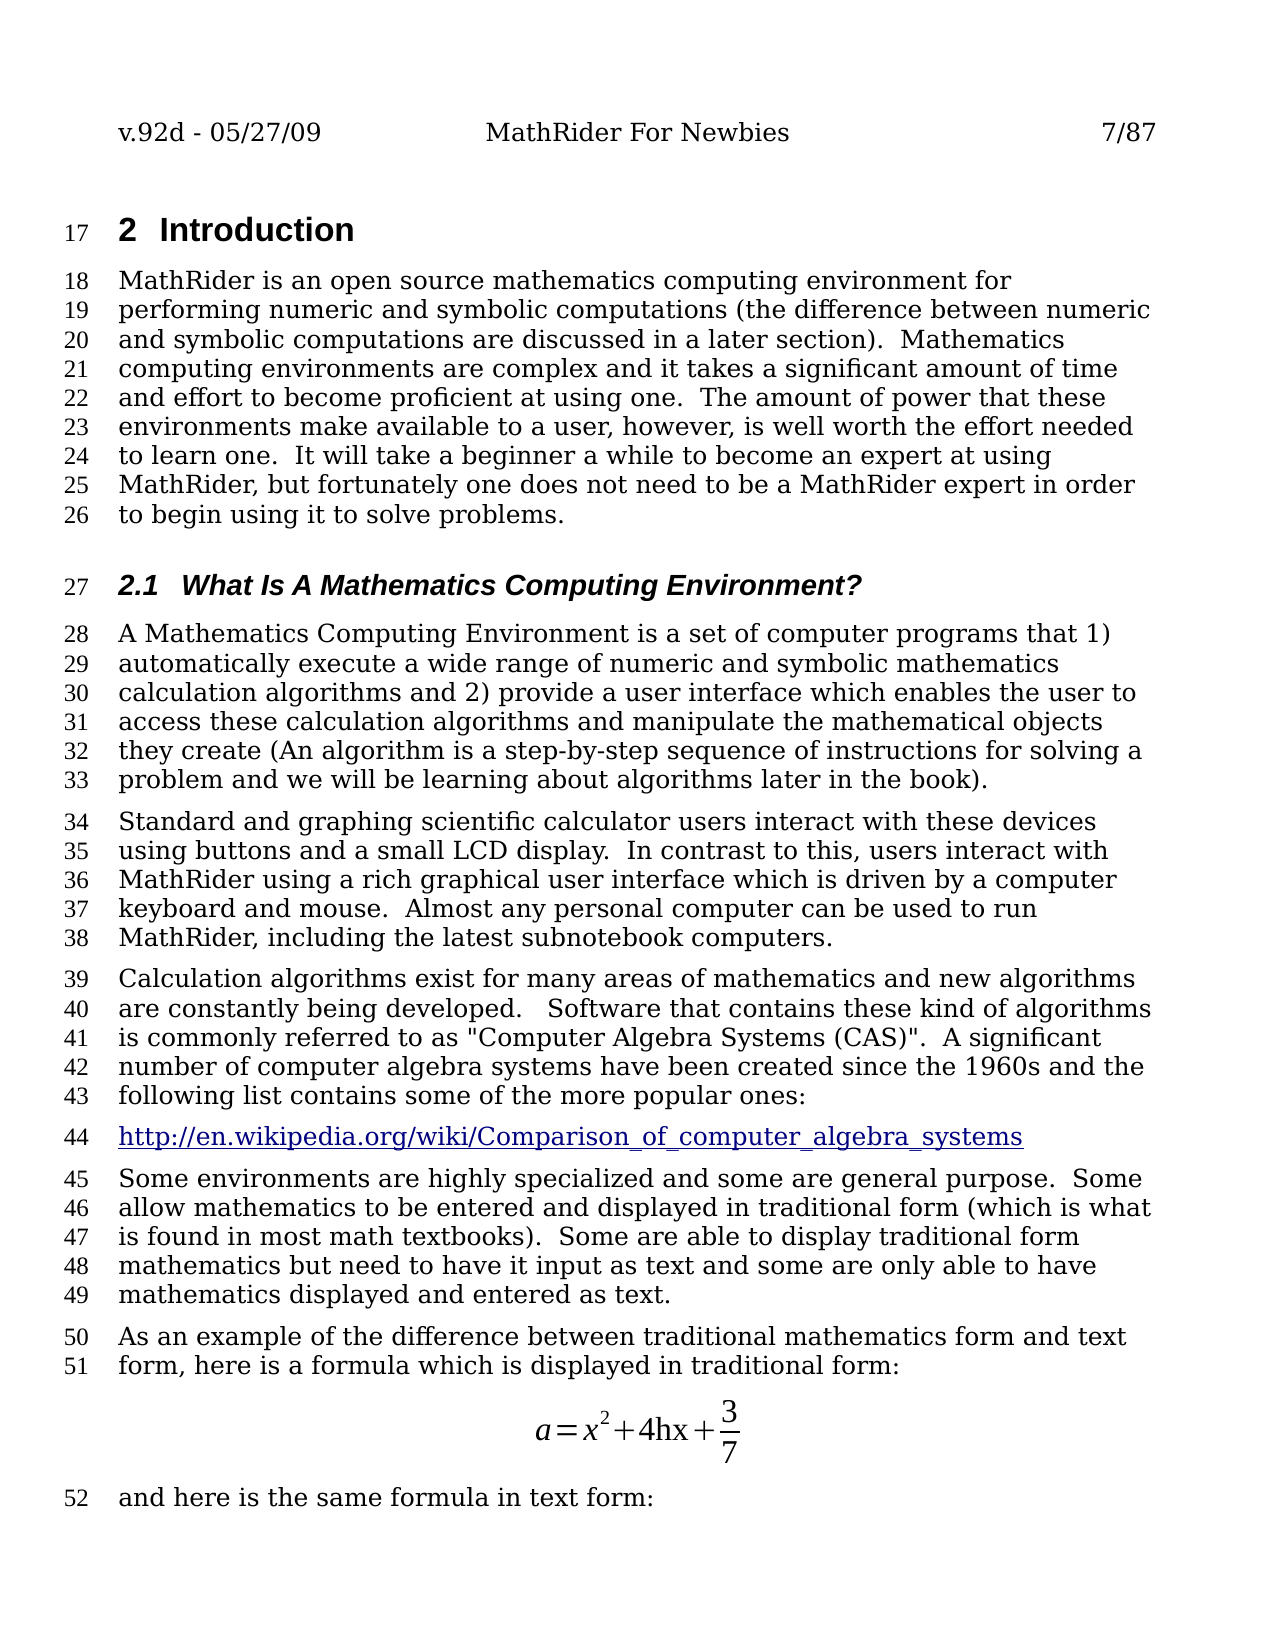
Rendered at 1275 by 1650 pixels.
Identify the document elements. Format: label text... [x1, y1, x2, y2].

subtitle Introduction [118, 210, 1157, 248]
text MathRider is an open source mathematics computing environment for performing numeric and symbolic computations (the difference between numeric and symbolic computations are discussed in a later section). Mathematics computing environments are complex and it takes a significant amount of time and effort to become proficient at using one. The amount of power that these environments make available to a user, however, is well worth the effort needed to learn one. It will take a beginner a while to become an expert at using MathRider, but fortunately one does not need to be a MathRider expert in order to begin using it to solve problems. [118, 266, 1157, 529]
text A Mathematics Computing Environment is a set of computer programs that 1) automatically execute a wide range of numeric and symbolic mathematics calculation algorithms and 2) provide a user interface which enables the user to access these calculation algorithms and manipulate the mathematical objects they create (An algorithm is a step-by-step sequence of instructions for solving a problem and we will be learning about algorithms later in the book). [118, 619, 1157, 794]
subtitle What Is A Mathematics Computing Environment? [118, 568, 1157, 602]
text Calculation algorithms exist for many areas of mathematics and new algorithms are constantly being developed. Software that contains these kind of algorithms is commonly referred to as "Computer Algebra Systems (CAS)". A significant number of computer algebra systems have been created since the 1960s and the following list contains some of the more popular ones: [118, 964, 1157, 1110]
text Some environments are highly specialized and some are general purpose. Some allow mathematics to be entered and displayed in traditional form (which is what is found in most math textbooks). Some are able to display traditional form mathematics but need to have it input as text and some are only able to have mathematics displayed and entered as text. [118, 1164, 1157, 1309]
text and here is the same formula in text form: [118, 1483, 1157, 1512]
text http://en.wikipedia.org/wiki/Comparison_of_computer_algebra_systems [118, 1122, 1157, 1152]
text As an example of the difference between traditional mathematics form and text form, here is a formula which is displayed in traditional form: [118, 1322, 1157, 1380]
text Standard and graphing scientific calculator users interact with these devices using buttons and a small LCD display. In contrast to this, users interact with MathRider using a rich graphical user interface which is driven by a computer keyboard and mouse. Almost any personal computer can be used to run MathRider, including the latest subnotebook computers. [118, 807, 1157, 952]
